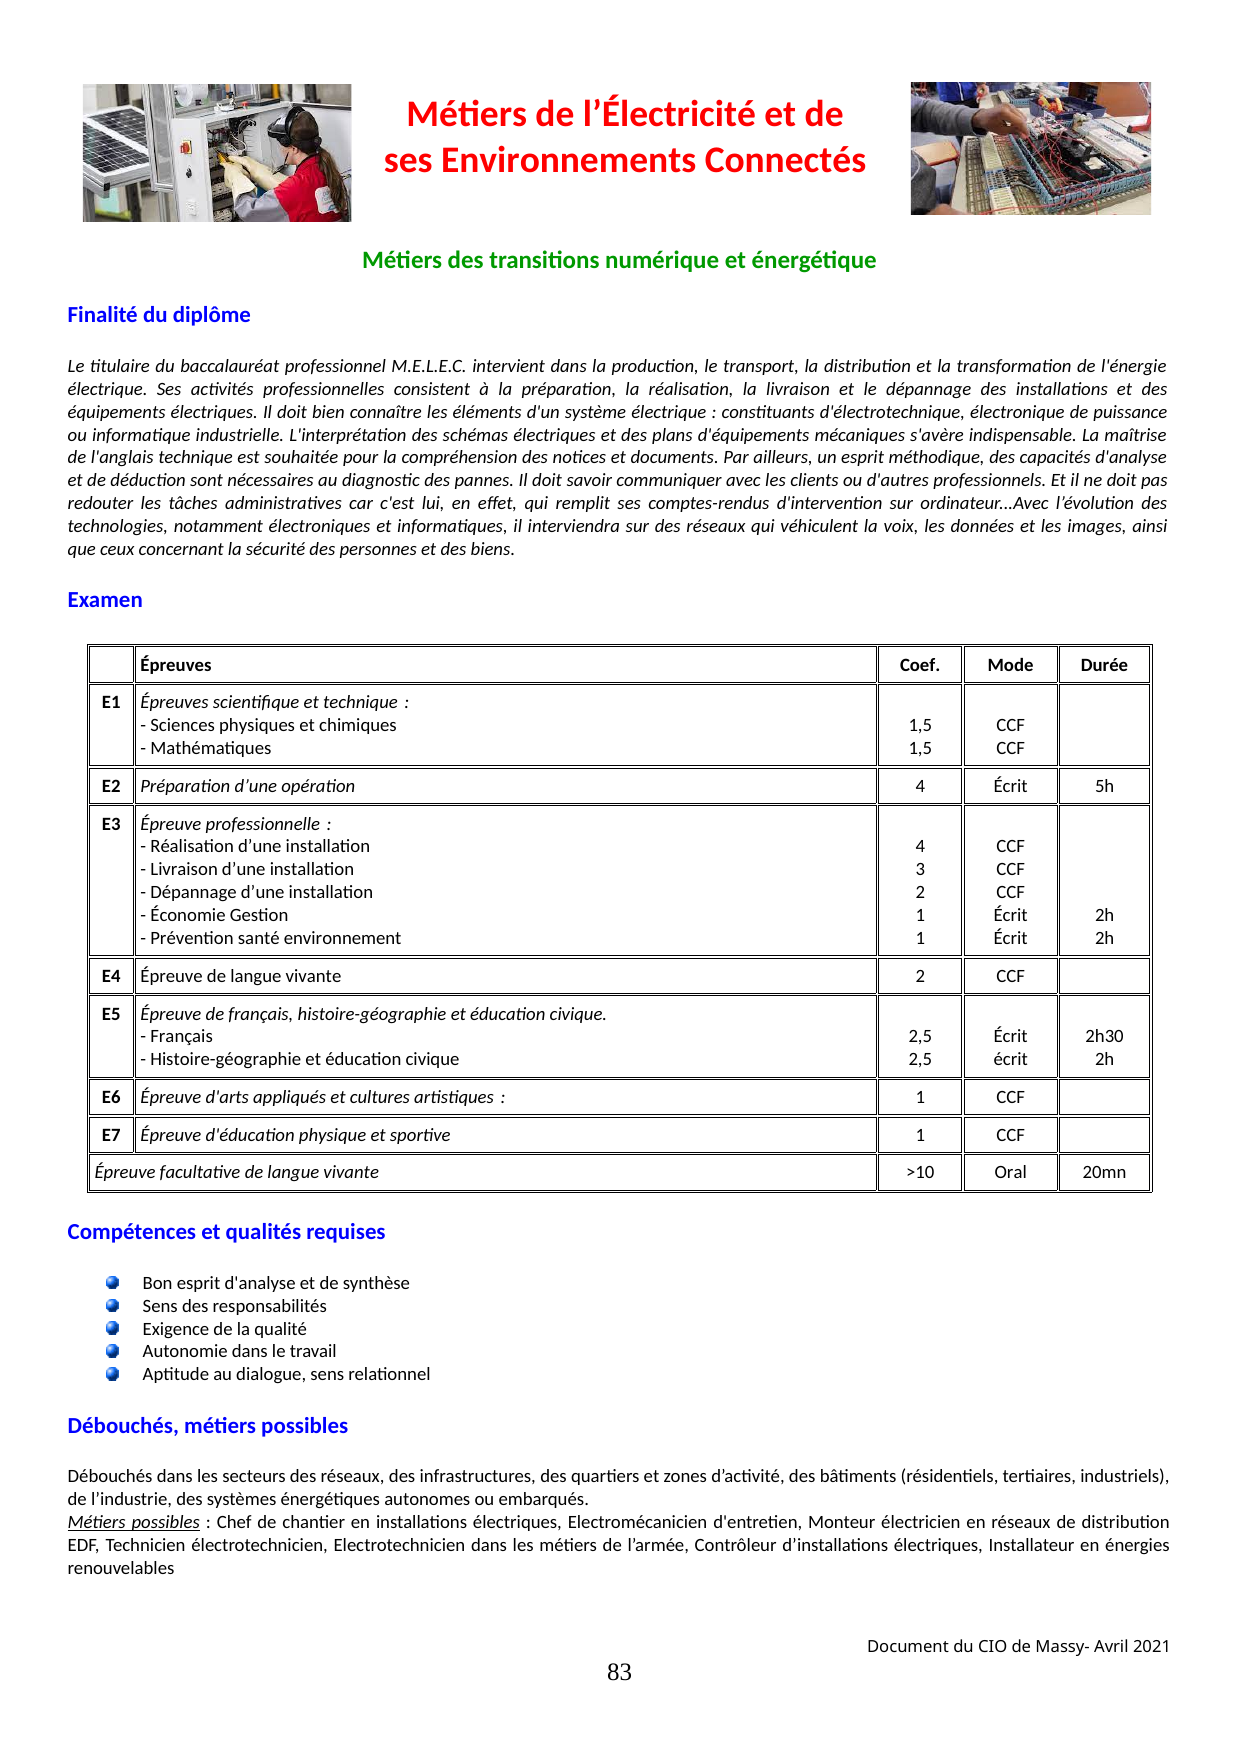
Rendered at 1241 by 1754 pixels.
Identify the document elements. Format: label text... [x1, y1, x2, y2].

picture [106, 1276, 119, 1289]
table_cell E2 [90, 769, 133, 803]
picture [106, 1344, 119, 1358]
table_cell 1 [879, 1118, 961, 1152]
list Bon esprit d'analyse et de synthèse [105, 1271, 1171, 1294]
table_cell E7 [90, 1118, 133, 1152]
table_cell 2h30 2h [1060, 996, 1149, 1077]
table_cell [1060, 685, 1149, 765]
list Autonomie dans le travail [105, 1340, 1171, 1363]
text Le titulaire du baccalauréat professionnel M.E.L.E.C. intervient dans la production, le transport, la distribution et la transformation de l'énergie électrique. Ses activités professionnelles consistent à la préparation, la réalisation, la livraison et le dépannage des installations et des équipements électriques. Il doit bien connaître les éléments d'un système électrique : constituants d'électrotechnique, électronique de puissance ou informatique industrielle. L'interprétation des schémas électriques et des plans d'équipements mécaniques s'avère indispensable. La maîtrise de l'anglais technique est souhaitée pour la compréhension des notices et documents. Par ailleurs, un esprit méthodique, des capacités d'analyse et de déduction sont nécessaires au diagnostic des pannes. Il doit savoir communiquer avec les clients ou d'autres professionnels. Et il ne doit pas redouter les tâches administratives car c'est lui, en effet, qui remplit ses comptes-rendus d'intervention sur ordinateur...Avec l’évolution des technologies, notamment électroniques et informatiques, il interviendra sur des réseaux qui véhiculent la voix, les données et les images, ainsi que ceux concernant la sécurité des personnes et des biens. [67, 354, 1171, 560]
table_cell 5h [1060, 769, 1149, 803]
table_cell E1 [90, 685, 133, 765]
table_cell E5 [90, 996, 133, 1077]
table_cell Écrit écrit [965, 996, 1057, 1077]
text Examen [67, 586, 1171, 614]
table_cell 2h 2h [1060, 806, 1149, 955]
table_cell Épreuve de langue vivante [136, 959, 876, 993]
table_cell Épreuve professionnelle : - Réalisation d’une installation - Livraison d’une installation - Dépannage d’une installation - Économie Gestion - Prévention santé environnement [136, 806, 876, 955]
table_cell 4 [879, 769, 961, 803]
picture [106, 1367, 119, 1381]
table_cell CCF [965, 1080, 1057, 1114]
text Finalité du diplôme [67, 301, 1171, 328]
text Compétences et qualités requises [67, 1217, 1171, 1246]
table_header Durée [1060, 647, 1149, 682]
table_header Coef. [879, 647, 961, 682]
text Débouchés, métiers possibles [67, 1411, 1171, 1439]
table_cell Écrit [965, 769, 1057, 803]
table_cell Oral [965, 1155, 1057, 1190]
list Exigence de la qualité [105, 1317, 1171, 1340]
table_cell [1060, 959, 1149, 993]
picture [82, 84, 352, 222]
table_cell Épreuve d'arts appliqués et cultures artistiques : [136, 1080, 876, 1114]
table_cell E3 [90, 806, 133, 955]
picture [910, 82, 1152, 215]
table_header Épreuves [136, 647, 876, 682]
table_cell [1060, 1080, 1149, 1114]
list Aptitude au dialogue, sens relationnel [105, 1363, 1171, 1386]
table_header [90, 647, 133, 682]
table_cell Épreuve d'éducation physique et sportive [136, 1118, 876, 1152]
table_header Mode [965, 647, 1057, 682]
table_cell 1 [879, 1080, 961, 1114]
picture [106, 1321, 119, 1335]
table_cell Épreuve facultative de langue vivante [90, 1155, 876, 1190]
table_cell [1060, 1118, 1149, 1152]
text Métiers des transitions numérique et énergétique [67, 244, 1171, 275]
table_cell E6 [90, 1080, 133, 1114]
table_cell 2,5 2,5 [879, 996, 961, 1077]
table_cell CCF CCF [965, 685, 1057, 765]
table_cell >10 [879, 1155, 961, 1190]
table_cell 4 3 2 1 1 [879, 806, 961, 955]
table_cell Préparation d’une opération [136, 769, 876, 803]
list Sens des responsabilités [105, 1294, 1171, 1317]
table_cell 2 [879, 959, 961, 993]
text Débouchés dans les secteurs des réseaux, des infrastructures, des quartiers et zones d’activité, des bâtiments (résidentiels, tertiaires, industriels), de l’industrie, des systèmes énergétiques autonomes ou embarqués. [67, 1464, 1171, 1510]
table_cell Épreuves scientifique et technique : - Sciences physiques et chimiques - Mathématiques [136, 685, 876, 765]
table_cell 20mn [1060, 1155, 1149, 1190]
picture [106, 1299, 119, 1312]
table_cell CCF [965, 1118, 1057, 1152]
table_cell CCF CCF CCF Écrit Écrit [965, 806, 1057, 955]
table_cell E4 [90, 959, 133, 993]
table_cell CCF [965, 959, 1057, 993]
text Métiers possibles : Chef de chantier en installations électriques, Electromécanicien d'entretien, Monteur électricien en réseaux de distribution EDF, Technicien électrotechnicien, Electrotechnicien dans les métiers de l’armée, Contrôleur d’installations électriques, Installateur en énergies renouvelables [67, 1510, 1171, 1579]
table_cell 1,5 1,5 [879, 685, 961, 765]
table_cell Épreuve de français, histoire-géographie et éducation civique. - Français - Histoire-géographie et éducation civique [136, 996, 876, 1077]
